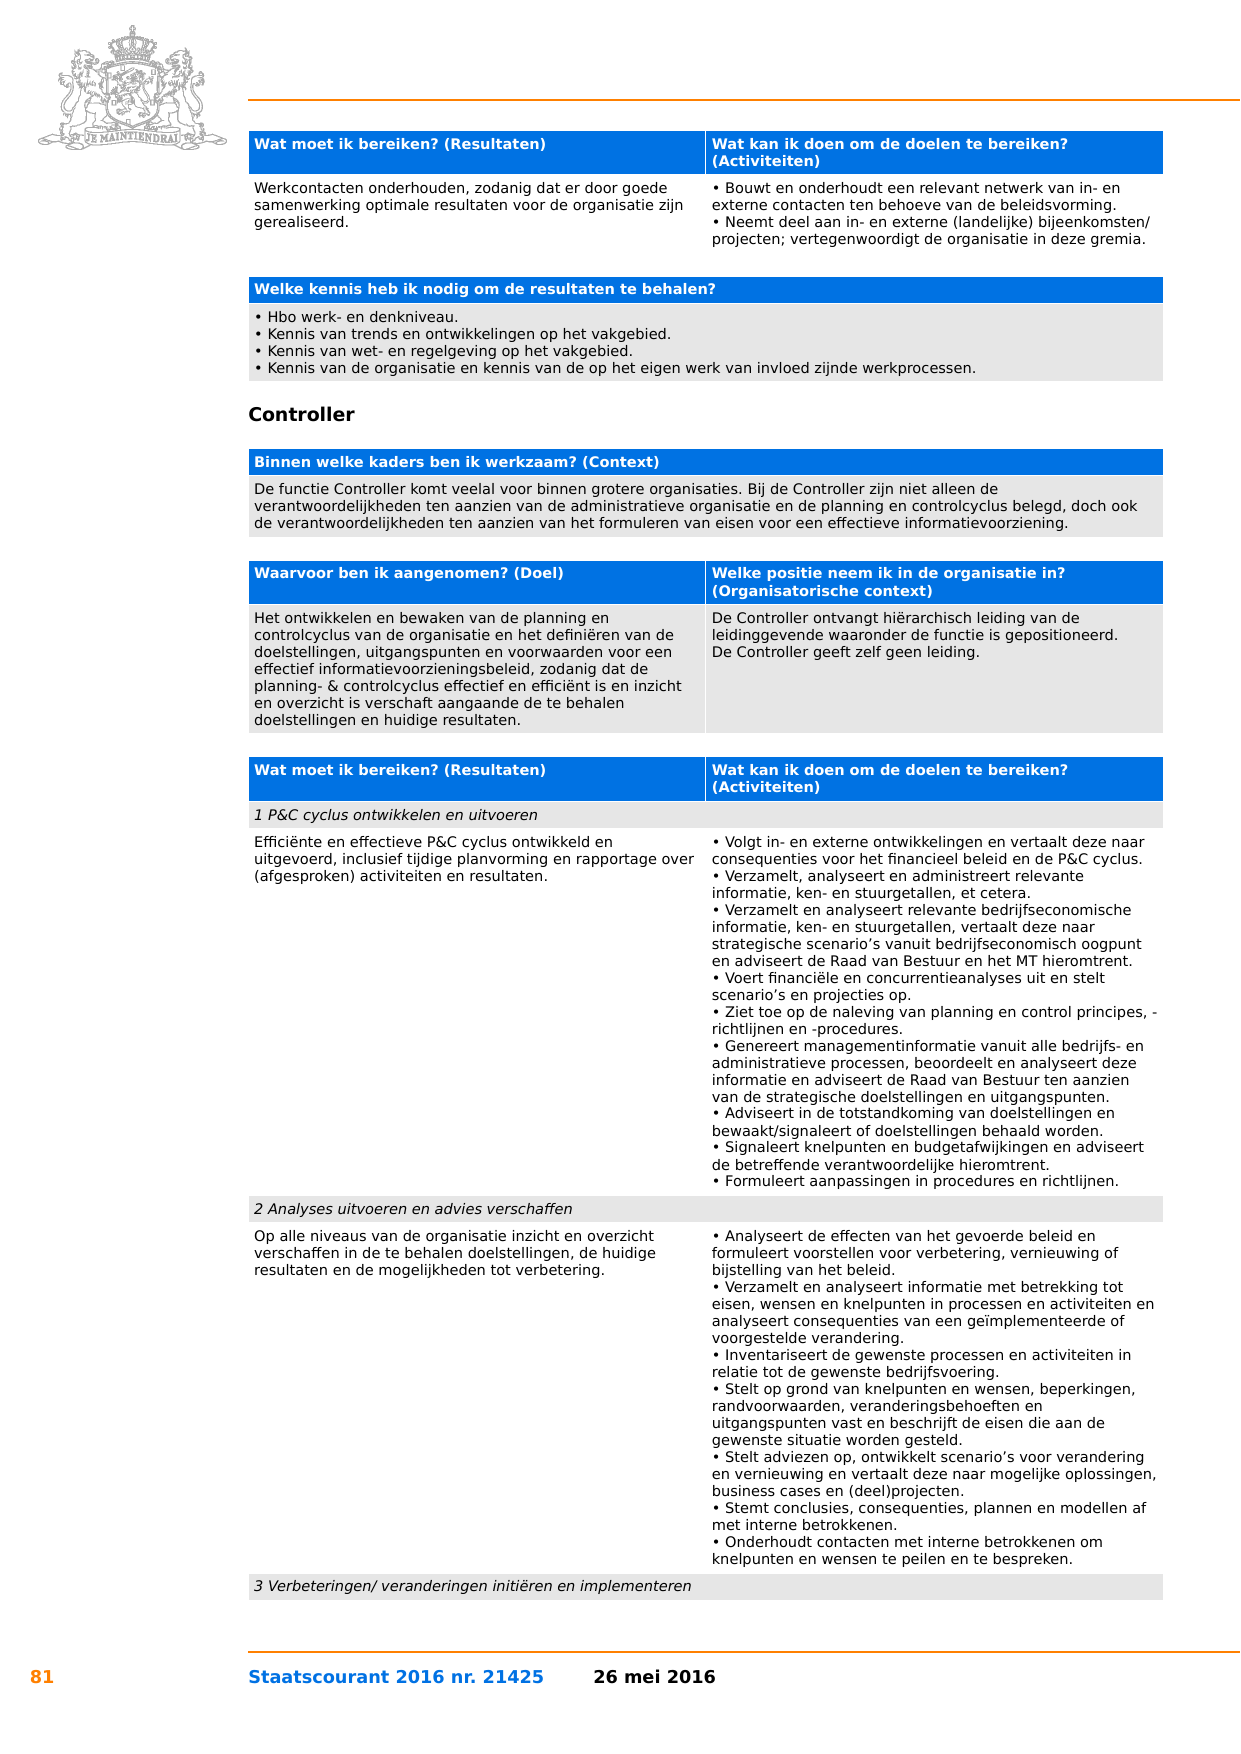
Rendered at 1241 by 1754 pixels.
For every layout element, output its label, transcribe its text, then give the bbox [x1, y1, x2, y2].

table_header Wat moet ik bereiken? (Resultaten) [249, 757, 705, 801]
table_cell • Hbo werk- en denkniveau. • Kennis van trends en ontwikkelingen op het vakgebied. • Kennis van wet- en regelgeving op het vakgebied. • Kennis van de organisatie en kennis van de op het eigen werk van invloed zijnde werkprocessen. [249, 304, 1163, 381]
table_header Welke positie neem ik in de organisatie in? (Organisatorische context) [706, 561, 1163, 604]
table_header Binnen welke kaders ben ik werkzaam? (Context) [249, 449, 1163, 475]
table_cell • Bouwt en onderhoudt een relevant netwerk van in- en externe contacten ten behoeve van de beleidsvorming. • Neemt deel aan in- en externe (landelijke) bijeenkomsten/ projecten; vertegenwoordigt de organisatie in deze gremia. [706, 175, 1163, 253]
table_cell 1 P&C cyclus ontwikkelen en uitvoeren [249, 802, 1163, 828]
table_cell De Controller ontvangt hiërarchisch leiding van de leidinggevende waaronder de functie is gepositioneerd. De Controller geeft zelf geen leiding. [706, 605, 1163, 733]
table_cell 2 Analyses uitvoeren en advies verschaffen [249, 1196, 1163, 1222]
table_header Wat kan ik doen om de doelen te bereiken? (Activiteiten) [706, 757, 1163, 801]
picture [38, 25, 227, 150]
table_cell Het ontwikkelen en bewaken van de planning en controlcyclus van de organisatie en het definiëren van de doelstellingen, uitgangspunten en voorwaarden voor een effectief informatievoorzieningsbeleid, zodanig dat de planning- & controlcyclus effectief en efficiënt is en inzicht en overzicht is verschaft aangaande de te behalen doelstellingen en huidige resultaten. [249, 605, 705, 733]
table_cell • Analyseert de effecten van het gevoerde beleid en formuleert voorstellen voor verbetering, vernieuwing of bijstelling van het beleid. • Verzamelt en analyseert informatie met betrekking tot eisen, wensen en knelpunten in processen en activiteiten en analyseert consequenties van een geïmplementeerde of voorgestelde verandering. • Inventariseert de gewenste processen en activiteiten in relatie tot de gewenste bedrijfsvoering. • Stelt op grond van knelpunten en wensen, beperkingen, randvoorwaarden, veranderingsbehoeften en uitgangspunten vast en beschrijft de eisen die aan de gewenste situatie worden gesteld. • Stelt adviezen op, ontwikkelt scenario’s voor verandering en vernieuwing en vertaalt deze naar mogelijke oplossingen, business cases en (deel)projecten. • Stemt conclusies, consequenties, plannen en modellen af met interne betrokkenen. • Onderhoudt contacten met interne betrokkenen om knelpunten en wensen te peilen en te bespreken. [706, 1224, 1163, 1572]
table_cell De functie Controller komt veelal voor binnen grotere organisaties. Bij de Controller zijn niet alleen de verantwoordelijkheden ten aanzien van de administratieve organisatie en de planning en controlcyclus belegd, doch ook de verantwoordelijkheden ten aanzien van het formuleren van eisen voor een effectieve informatievoorziening. [249, 476, 1163, 537]
table_header Wat kan ik doen om de doelen te bereiken? (Activiteiten) [706, 131, 1163, 174]
table_header Welke kennis heb ik nodig om de resultaten te behalen? [249, 277, 1163, 303]
table_cell Werkcontacten onderhouden, zodanig dat er door goede samenwerking optimale resultaten voor de organisatie zijn gerealiseerd. [249, 175, 705, 253]
table_header Waarvoor ben ik aangenomen? (Doel) [249, 561, 705, 604]
table_header Wat moet ik bereiken? (Resultaten) [249, 131, 705, 174]
table_cell Op alle niveaus van de organisatie inzicht en overzicht verschaffen in de te behalen doelstellingen, de huidige resultaten en de mogelijkheden tot verbetering. [249, 1224, 705, 1572]
table_cell Efficiënte en effectieve P&C cyclus ontwikkeld en uitgevoerd, inclusief tijdige planvorming en rapportage over (afgesproken) activiteiten en resultaten. [249, 829, 705, 1195]
table_cell 3 Verbeteringen/ veranderingen initiëren en implementeren [249, 1574, 1163, 1600]
text Controller [248, 404, 1163, 426]
table_cell • Volgt in- en externe ontwikkelingen en vertaalt deze naar consequenties voor het financieel beleid en de P&C cyclus. • Verzamelt, analyseert en administreert relevante informatie, ken- en stuurgetallen, et cetera. • Verzamelt en analyseert relevante bedrijfseconomische informatie, ken- en stuurgetallen, vertaalt deze naar strategische scenario’s vanuit bedrijfseconomisch oogpunt en adviseert de Raad van Bestuur en het MT hieromtrent. • Voert financiële en concurrentieanalyses uit en stelt scenario’s en projecties op. • Ziet toe op de naleving van planning en control principes, -richtlijnen en -procedures. • Genereert managementinformatie vanuit alle bedrijfs- en administratieve processen, beoordeelt en analyseert deze informatie en adviseert de Raad van Bestuur ten aanzien van de strategische doelstellingen en uitgangspunten. • Adviseert in de totstandkoming van doelstellingen en bewaakt/signaleert of doelstellingen behaald worden. • Signaleert knelpunten en budgetafwijkingen en adviseert de betreffende verantwoordelijke hieromtrent. • Formuleert aanpassingen in procedures en richtlijnen. [706, 829, 1163, 1195]
